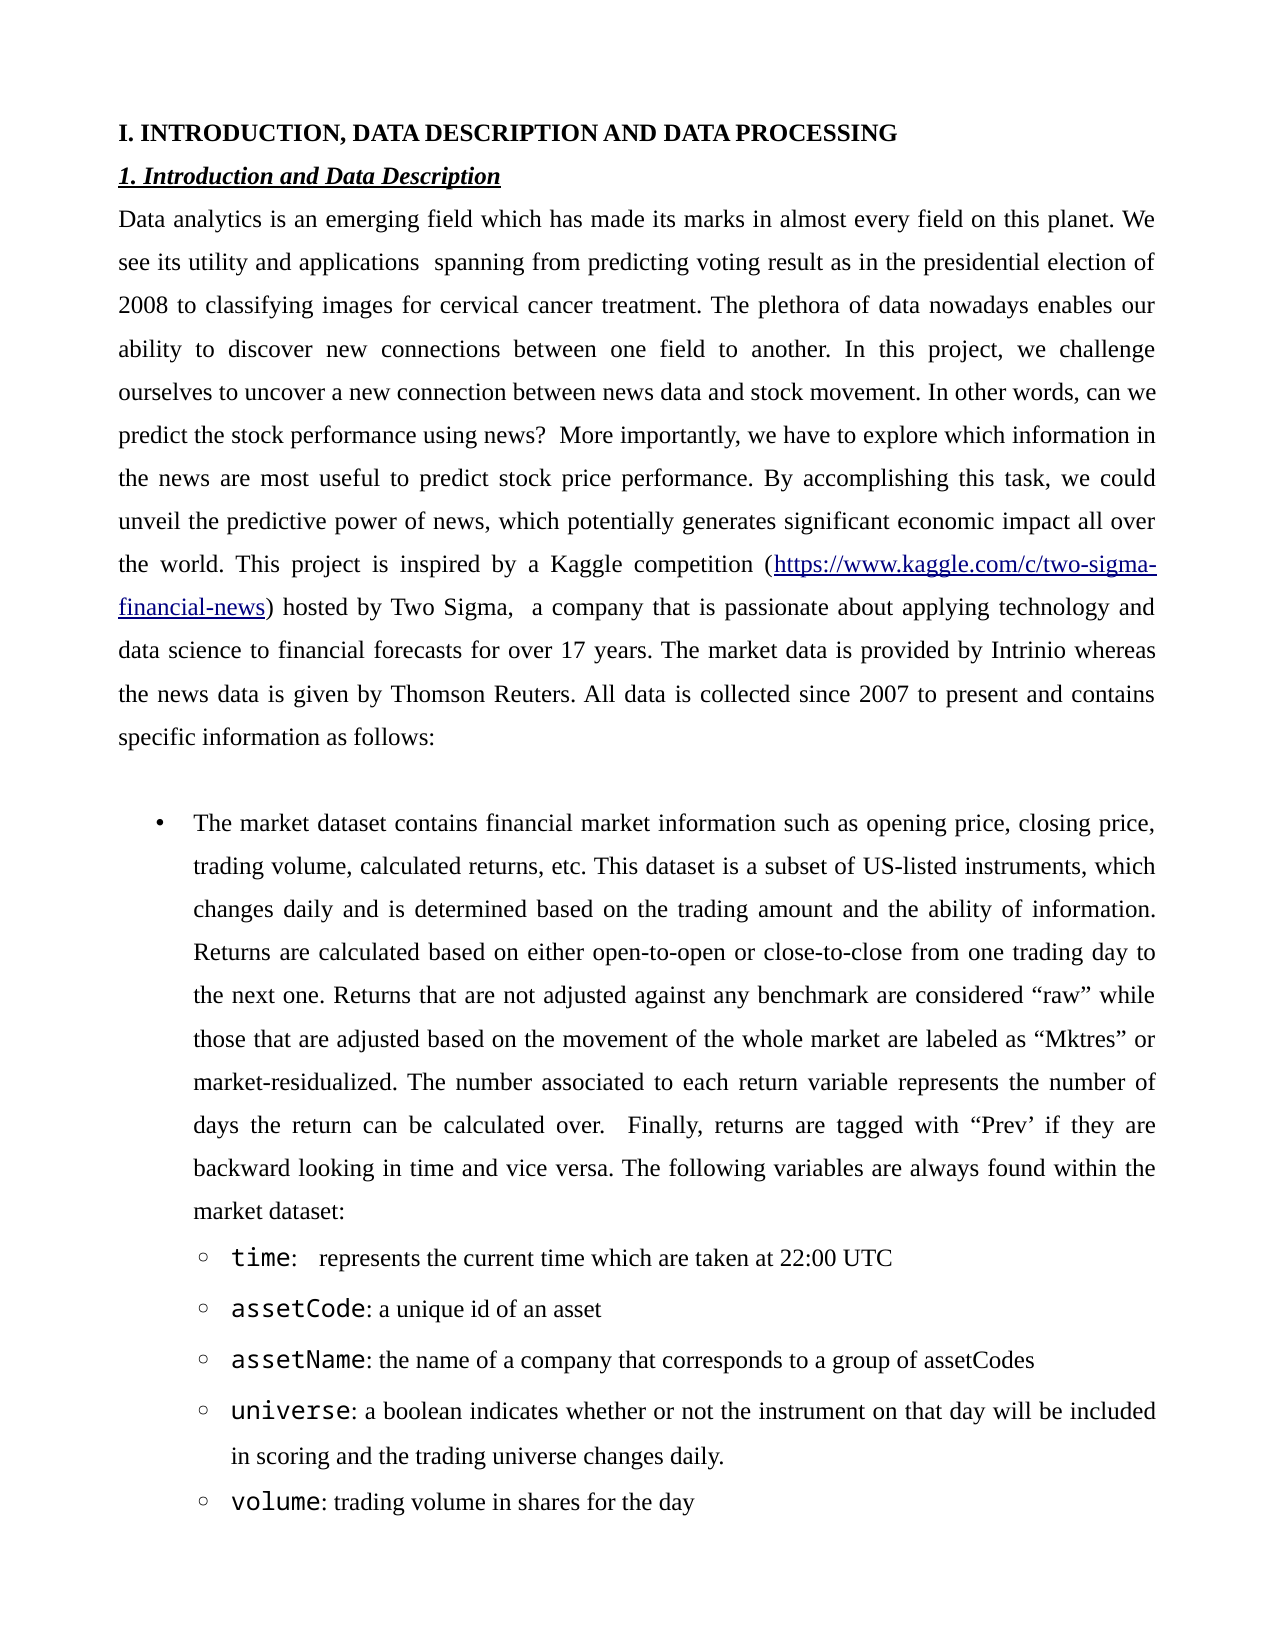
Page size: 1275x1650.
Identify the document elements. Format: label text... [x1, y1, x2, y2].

text I. INTRODUCTION, DATA DESCRIPTION AND DATA PROCESSING [118, 118, 1157, 147]
list time: represents the current time which are taken at 22:00 UTC [193, 1239, 1157, 1273]
list universe: a boolean indicates whether or not the instrument on that day will be included in scoring and the trading universe changes daily. [193, 1392, 1157, 1470]
list assetName: the name of a company that corresponds to a group of assetCodes [193, 1341, 1157, 1376]
list assetCode: a unique id of an asset [193, 1290, 1157, 1324]
text 1. Introduction and Data Description [118, 161, 1157, 190]
list volume: trading volume in shares for the day [193, 1484, 1157, 1518]
list The market dataset contains financial market information such as opening price, closing price, trading volume, calculated returns, etc. This dataset is a subset of US-listed instruments, which changes daily and is determined based on the trading amount and the ability of information. Returns are calculated based on either open-to-open or close-to-close from one trading day to the next one. Returns that are not adjusted against any benchmark are considered “raw” while those that are adjusted based on the movement of the whole market are labeled as “Mktres” or market-residualized. The number associated to each return variable represents the number of days the return can be calculated over. Finally, returns are tagged with “Prev’ if they are backward looking in time and vice versa. The following variables are always found within the market dataset: [156, 808, 1157, 1225]
text Data analytics is an emerging field which has made its marks in almost every field on this planet. We see its utility and applications spanning from predicting voting result as in the presidential election of 2008 to classifying images for cervical cancer treatment. The plethora of data nowadays enables our ability to discover new connections between one field to another. In this project, we challenge ourselves to uncover a new connection between news data and stock movement. In other words, can we predict the stock performance using news? More importantly, we have to explore which information in the news are most useful to predict stock price performance. By accomplishing this task, we could unveil the predictive power of news, which potentially generates significant economic impact all over the world. This project is inspired by a Kaggle competition (https://www.kaggle.com/c/two-sigma-financial-news) hosted by Two Sigma, a company that is passionate about applying technology and data science to financial forecasts for over 17 years. The market data is provided by Intrinio whereas the news data is given by Thomson Reuters. All data is collected since 2007 to present and contains specific information as follows: [118, 204, 1157, 751]
